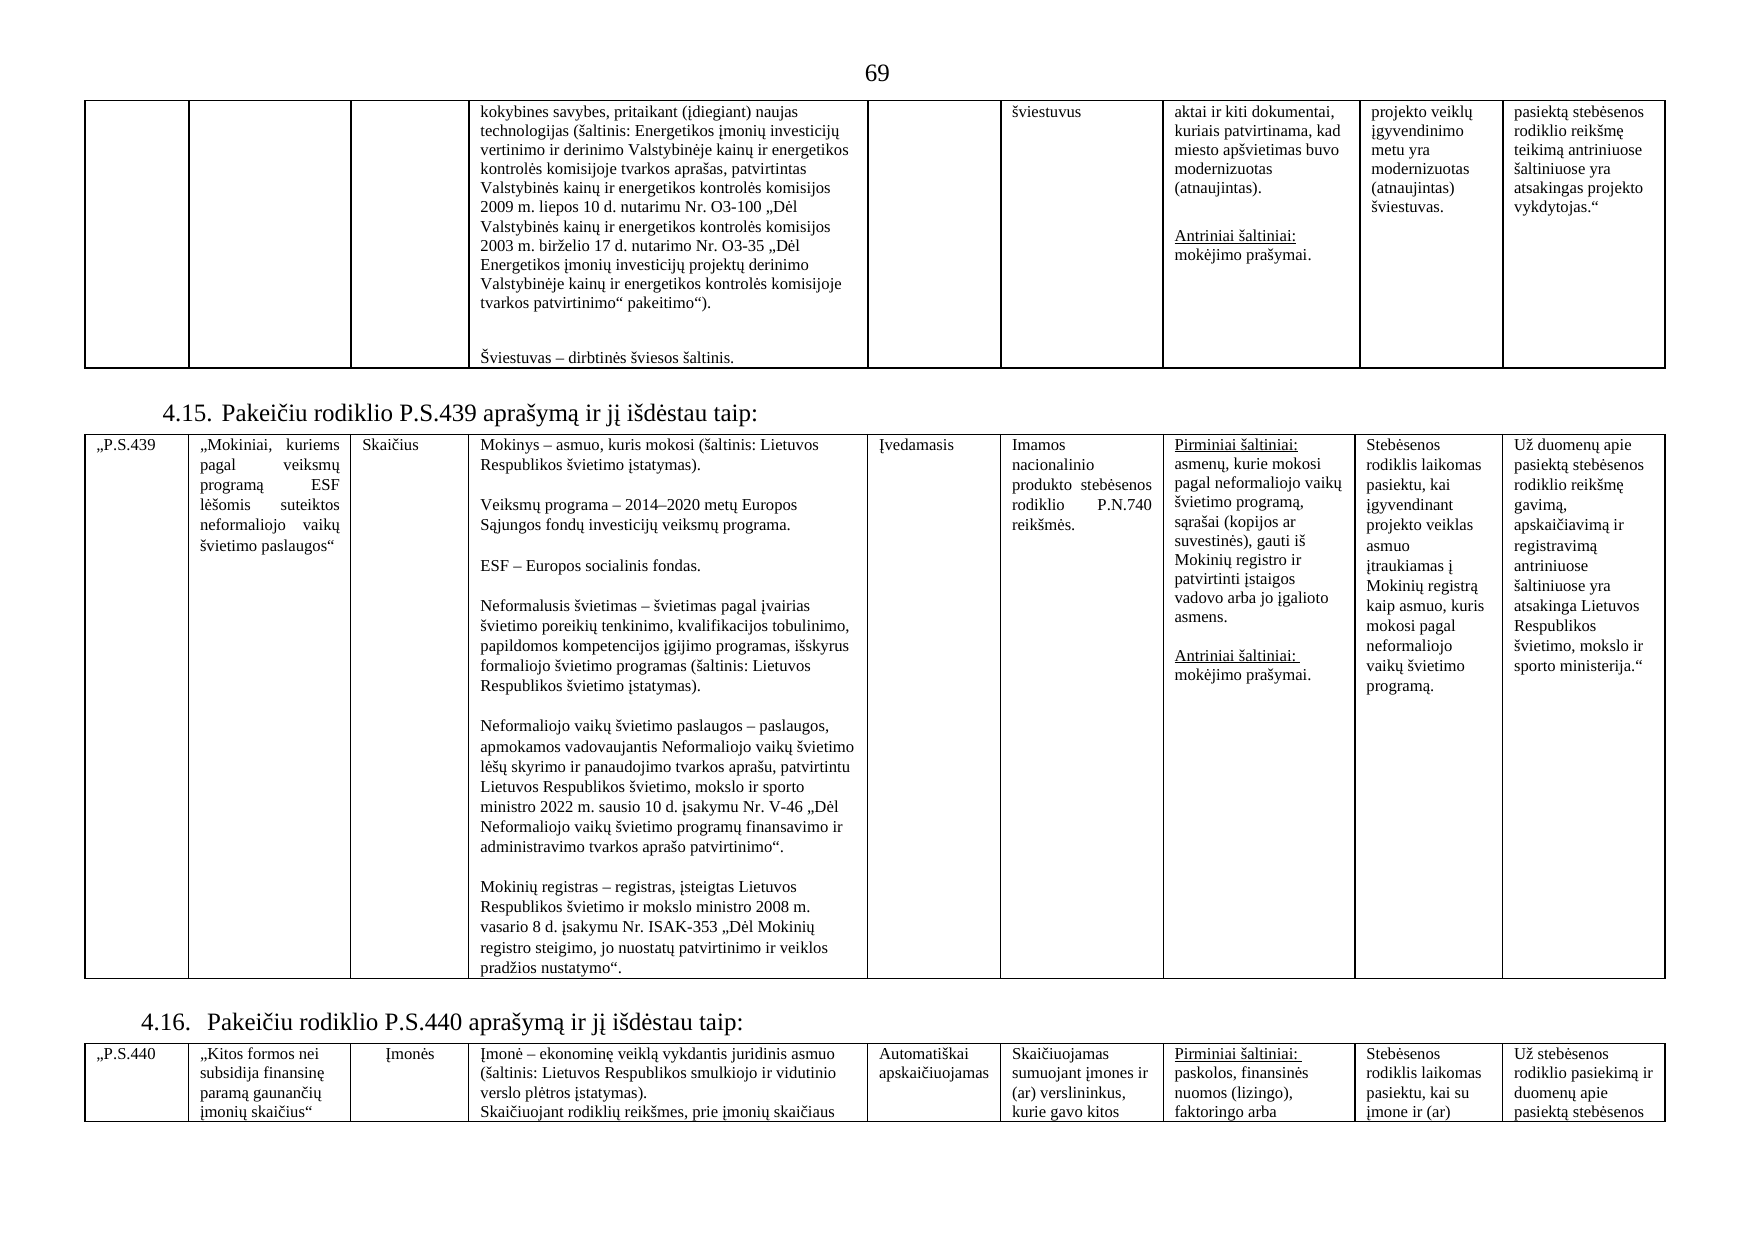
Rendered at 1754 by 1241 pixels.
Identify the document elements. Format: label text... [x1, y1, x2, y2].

text 4.16. Pakeičiu rodiklio P.S.440 aprašymą ir jį išdėstau taip: [141, 1007, 1651, 1036]
table_header Automatiškai apskaičiuojamas [868, 1044, 1000, 1121]
table_header kokybines savybes, pritaikant (įdiegiant) naujas technologijas (šaltinis: Energetikos įmonių investicijų vertinimo ir derinimo Valstybinėje kainų ir energetikos kontrolės komisijoje tvarkos aprašas, patvirtintas Valstybinės kainų ir energetikos kontrolės komisijos 2009 m. liepos 10 d. nutarimu Nr. O3-100 „Dėl Valstybinės kainų ir energetikos kontrolės komisijos 2003 m. birželio 17 d. nutarimo Nr. O3-35 „Dėl Energetikos įmonių investicijų projektų derinimo Valstybinėje kainų ir energetikos kontrolės komisijoje tvarkos patvirtinimo“ pakeitimo“). Šviestuvas – dirbtinės šviesos šaltinis. [470, 101, 867, 367]
table_header Už stebėsenos rodiklio pasiekimą ir duomenų apie pasiektą stebėsenos [1503, 1044, 1664, 1121]
table_header [86, 101, 188, 367]
table_header Įmonė – ekonominę veiklą vykdantis juridinis asmuo (šaltinis: Lietuvos Respublikos smulkiojo ir vidutinio verslo plėtros įstatymas). Skaičiuojant rodiklių reikšmes, prie įmonių skaičiaus [469, 1044, 867, 1121]
table_header [352, 101, 468, 367]
table_header [190, 101, 350, 367]
table_header „Mokiniai, kuriems pagal veiksmų programą ESF lėšomis suteiktos neformaliojo vaikų švietimo paslaugos“ [189, 435, 350, 978]
table_header [869, 101, 1000, 367]
table_header Pirminiai šaltiniai: asmenų, kurie mokosi pagal neformaliojo vaikų švietimo programą, sąrašai (kopijos ar suvestinės), gauti iš Mokinių registro ir patvirtinti įstaigos vadovo arba jo įgalioto asmens. Antriniai šaltiniai: mokėjimo prašymai. [1164, 435, 1354, 978]
table_header Pirminiai šaltiniai: paskolos, finansinės nuomos (lizingo), faktoringo arba [1164, 1044, 1354, 1121]
table_header Įmonės [351, 1044, 468, 1121]
table_header šviestuvus [1002, 101, 1162, 367]
text 4.15. Pakeičiu rodiklio P.S.439 aprašymą ir jį išdėstau taip: [148, 398, 1651, 427]
table_header Stebėsenos rodiklis laikomas pasiektu, kai įgyvendinant projekto veiklas asmuo įtraukiamas į Mokinių registrą kaip asmuo, kuris mokosi pagal neformaliojo vaikų švietimo programą. [1356, 435, 1502, 978]
table_header Stebėsenos rodiklis laikomas pasiektu, kai su įmone ir (ar) [1356, 1044, 1502, 1121]
table_header Skaičius [351, 435, 468, 978]
table_header aktai ir kiti dokumentai, kuriais patvirtinama, kad miesto apšvietimas buvo modernizuotas (atnaujintas). Antriniai šaltiniai: mokėjimo prašymai. [1164, 101, 1359, 367]
table_header Įvedamasis [868, 435, 1000, 978]
table_header Mokinys – asmuo, kuris mokosi (šaltinis: Lietuvos Respublikos švietimo įstatymas). Veiksmų programa – 2014–2020 metų Europos Sąjungos fondų investicijų veiksmų programa. ESF – Europos socialinis fondas. Neformalusis švietimas – švietimas pagal įvairias švietimo poreikių tenkinimo, kvalifikacijos tobulinimo, papildomos kompetencijos įgijimo programas, išskyrus formaliojo švietimo programas (šaltinis: Lietuvos Respublikos švietimo įstatymas). Neformaliojo vaikų švietimo paslaugos – paslaugos, apmokamos vadovaujantis Neformaliojo vaikų švietimo lėšų skyrimo ir panaudojimo tvarkos aprašu, patvirtintu Lietuvos Respublikos švietimo, mokslo ir sporto ministro 2022 m. sausio 10 d. įsakymu Nr. V-46 „Dėl Neformaliojo vaikų švietimo programų finansavimo ir administravimo tvarkos aprašo patvirtinimo“. Mokinių registras – registras, įsteigtas Lietuvos Respublikos švietimo ir mokslo ministro 2008 m. vasario 8 d. įsakymu Nr. ISAK-353 „Dėl Mokinių registro steigimo, jo nuostatų patvirtinimo ir veiklos pradžios nustatymo“. [469, 435, 867, 978]
table_header projekto veiklų įgyvendinimo metu yra modernizuotas (atnaujintas) šviestuvas. [1361, 101, 1502, 367]
table_header „P.S.439 [86, 435, 188, 978]
table_header Skaičiuojamas sumuojant įmones ir (ar) verslininkus, kurie gavo kitos [1001, 1044, 1163, 1121]
table_header pasiektą stebėsenos rodiklio reikšmę teikimą antriniuose šaltiniuose yra atsakingas projekto vykdytojas.“ [1504, 101, 1664, 367]
table_header Imamos nacionalinio produkto stebėsenos rodiklio P.N.740 reikšmės. [1001, 435, 1163, 978]
table_header „P.S.440 [86, 1044, 188, 1121]
table_header Už duomenų apie pasiektą stebėsenos rodiklio reikšmę gavimą, apskaičiavimą ir registravimą antriniuose šaltiniuose yra atsakinga Lietuvos Respublikos švietimo, mokslo ir sporto ministerija.“ [1503, 435, 1664, 978]
table_header „Kitos formos nei subsidija finansinę paramą gaunančių įmonių skaičius“ [189, 1044, 350, 1121]
